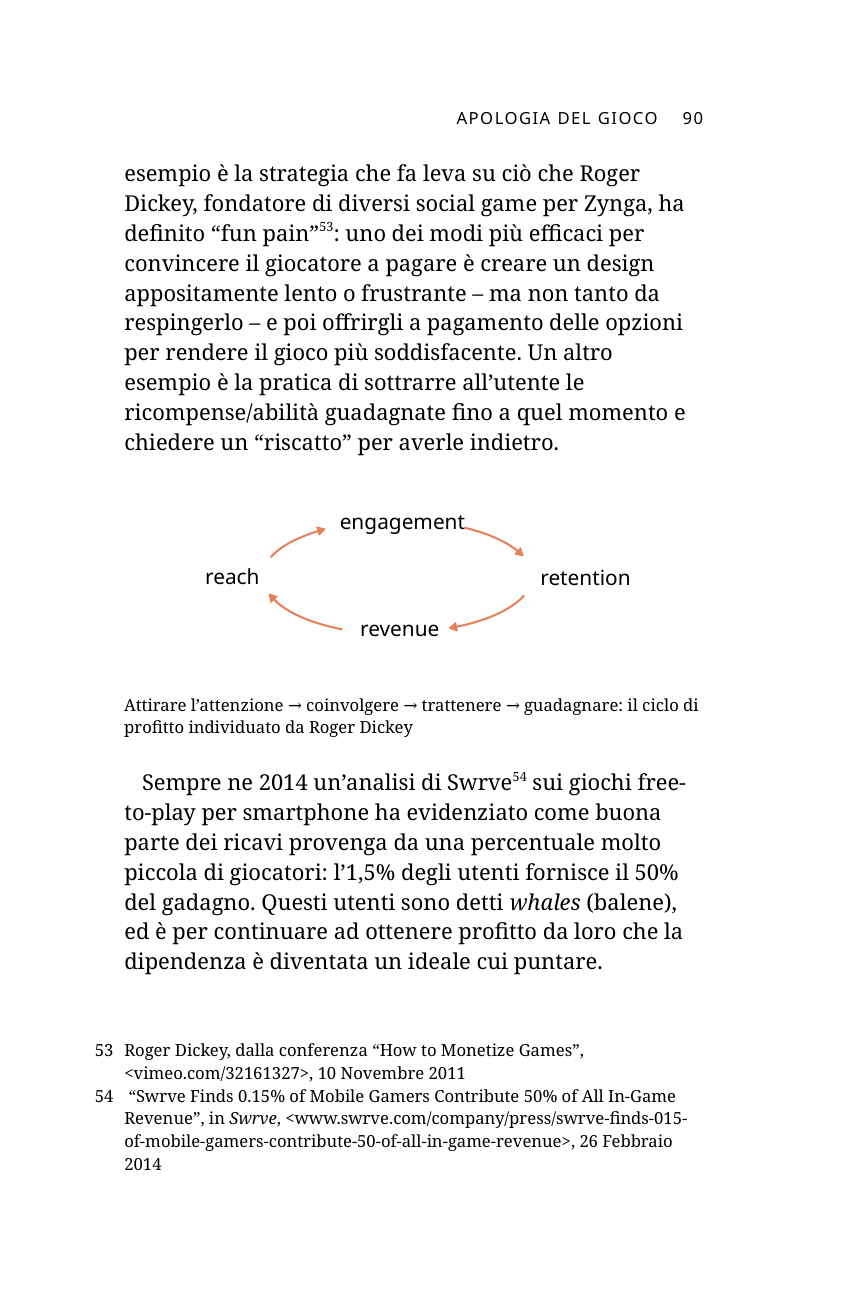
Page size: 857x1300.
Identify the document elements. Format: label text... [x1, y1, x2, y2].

text Sempre ne 2014 un’analisi di Swrve sui giochi free-to-play per smartphone ha evidenziato come buona parte dei ricavi provenga da una percentuale molto piccola di giocatori: l’1,5% degli utenti fornisce il 50% del gadagno. Questi utenti sono detti whales (balene), ed è per continuare ad ottenere profitto da loro che la dipendenza è diventata un ideale cui puntare. [124, 456, 703, 976]
text esempio è la strategia che fa leva su ciò che Roger Dickey, fondatore di diversi social game per Zynga, ha definito “fun pain”: uno dei modi più efficaci per convincere il giocatore a pagare è creare un design appositamente lento o frustrante – ma non tanto da respingerlo – e poi offrirgli a pagamento delle opzioni per rendere il gioco più soddisfacente. Un altro esempio è la pratica di sottrarre all’utente le ricompense/abilità guadagnate fino a quel momento e chiedere un “riscatto” per averle indietro. [124, 158, 703, 456]
text Roger Dickey, dalla conferenza “How to Monetize Games”, <vimeo.com/32161327>, 10 Novembre 2011 [94, 1039, 703, 1084]
text “Swrve Finds 0.15% of Mobile Gamers Contribute 50% of All In-Game Revenue”, in Swrve, <www.swrve.com/company/press/swrve-finds-015-of-mobile-gamers-contribute-50-of-all-in-game-revenue>, 26 Febbraio 2014 [94, 1084, 703, 1175]
